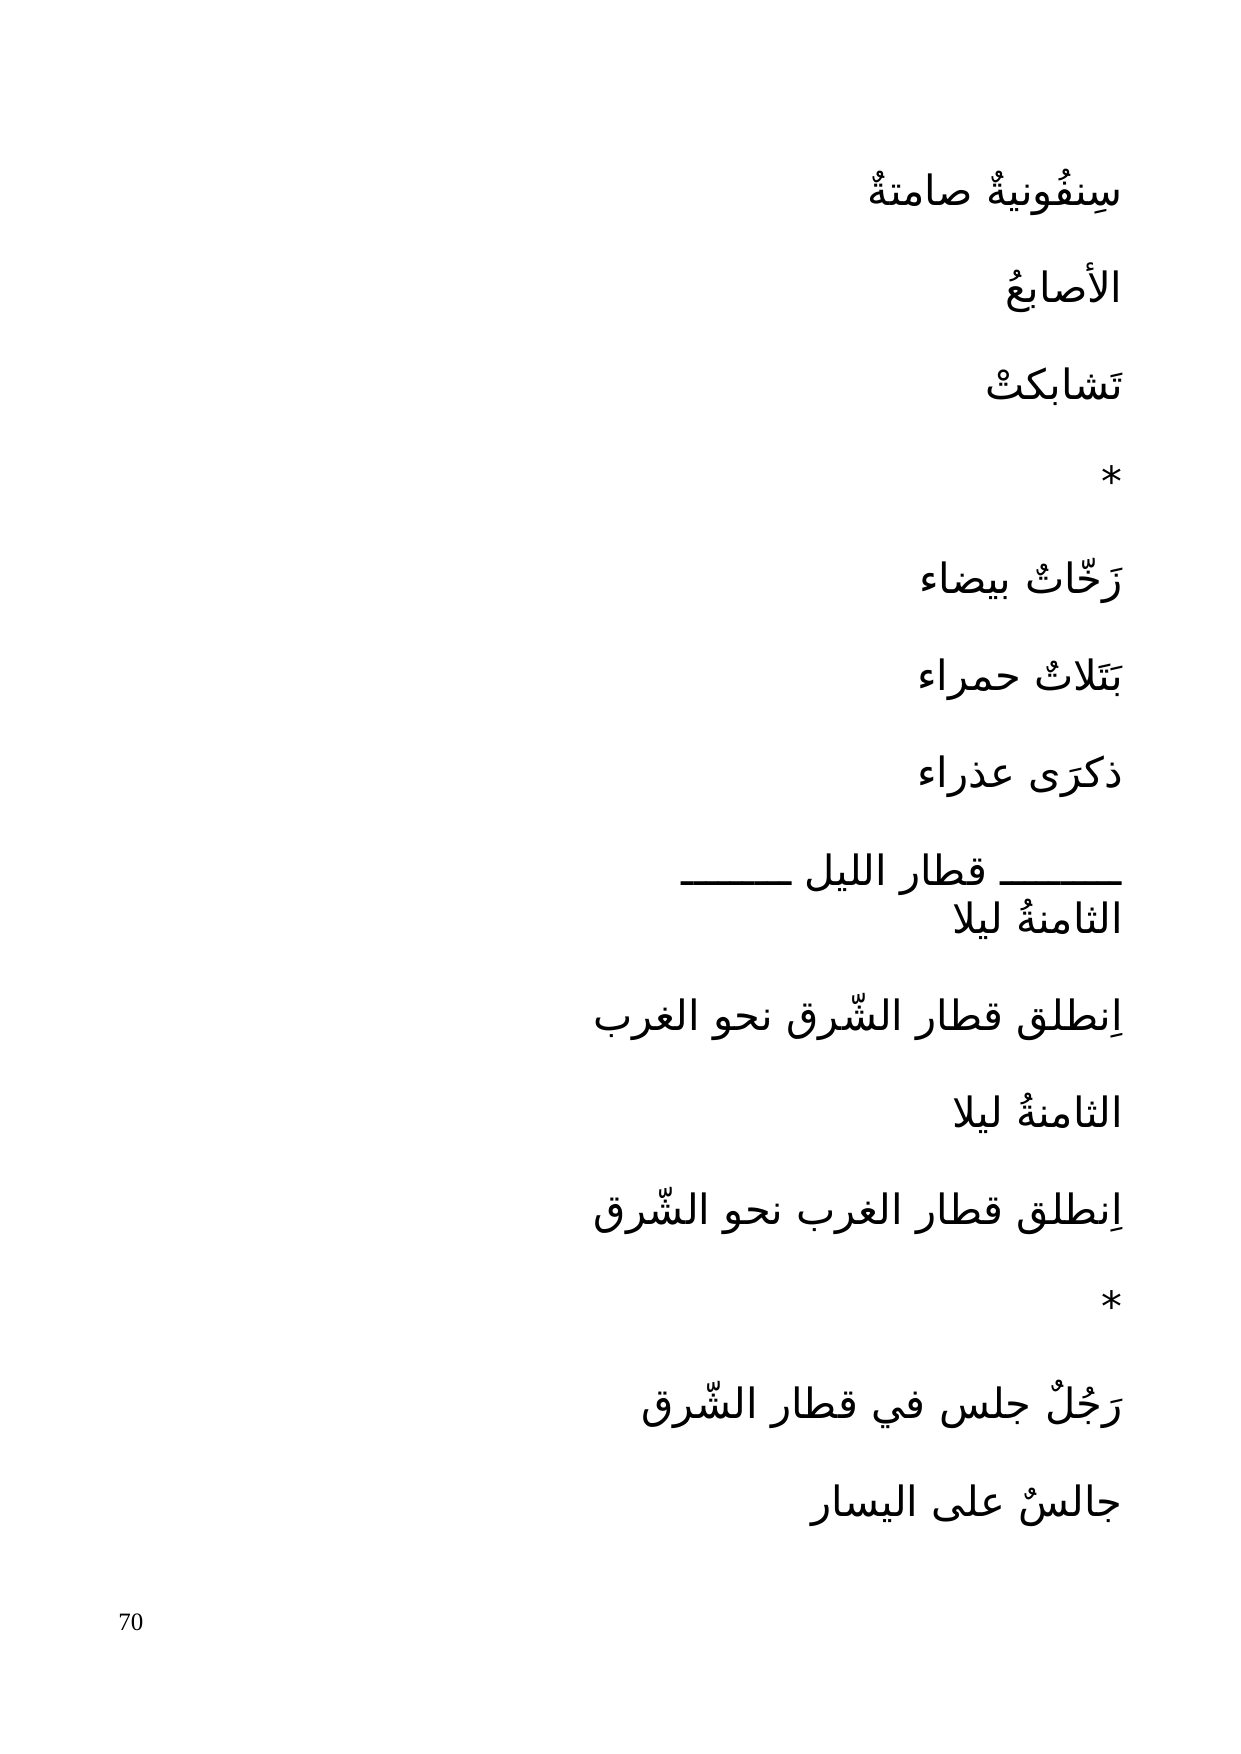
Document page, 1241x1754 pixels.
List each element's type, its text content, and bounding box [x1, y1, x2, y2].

text جالسٌ على اليسار [118, 1477, 1122, 1526]
text بَتَلاتٌ حمراء [118, 652, 1122, 701]
text رَجُلٌ جلس في قطار الشّرق [118, 1380, 1122, 1429]
text * [118, 458, 1122, 506]
text اِنطلق قطار الغرب نحو الشّرق [118, 1186, 1122, 1234]
text ــــــــــ قطار الليل ـــــــــ [118, 846, 1122, 895]
text ذكرَى عذراء [118, 749, 1122, 798]
text الثامنةُ ليلا [118, 895, 1122, 943]
text الثامنةُ ليلا [118, 1089, 1122, 1137]
text * [118, 1283, 1122, 1332]
text اِنطلق قطار الشّرق نحو الغرب [118, 992, 1122, 1040]
text زَخّاتٌ بيضاء [118, 555, 1122, 603]
text الأصابعُ [118, 264, 1122, 312]
text سِنفُونيةٌ صامتةٌ [118, 167, 1122, 215]
text تَشابكتْ [118, 361, 1122, 409]
